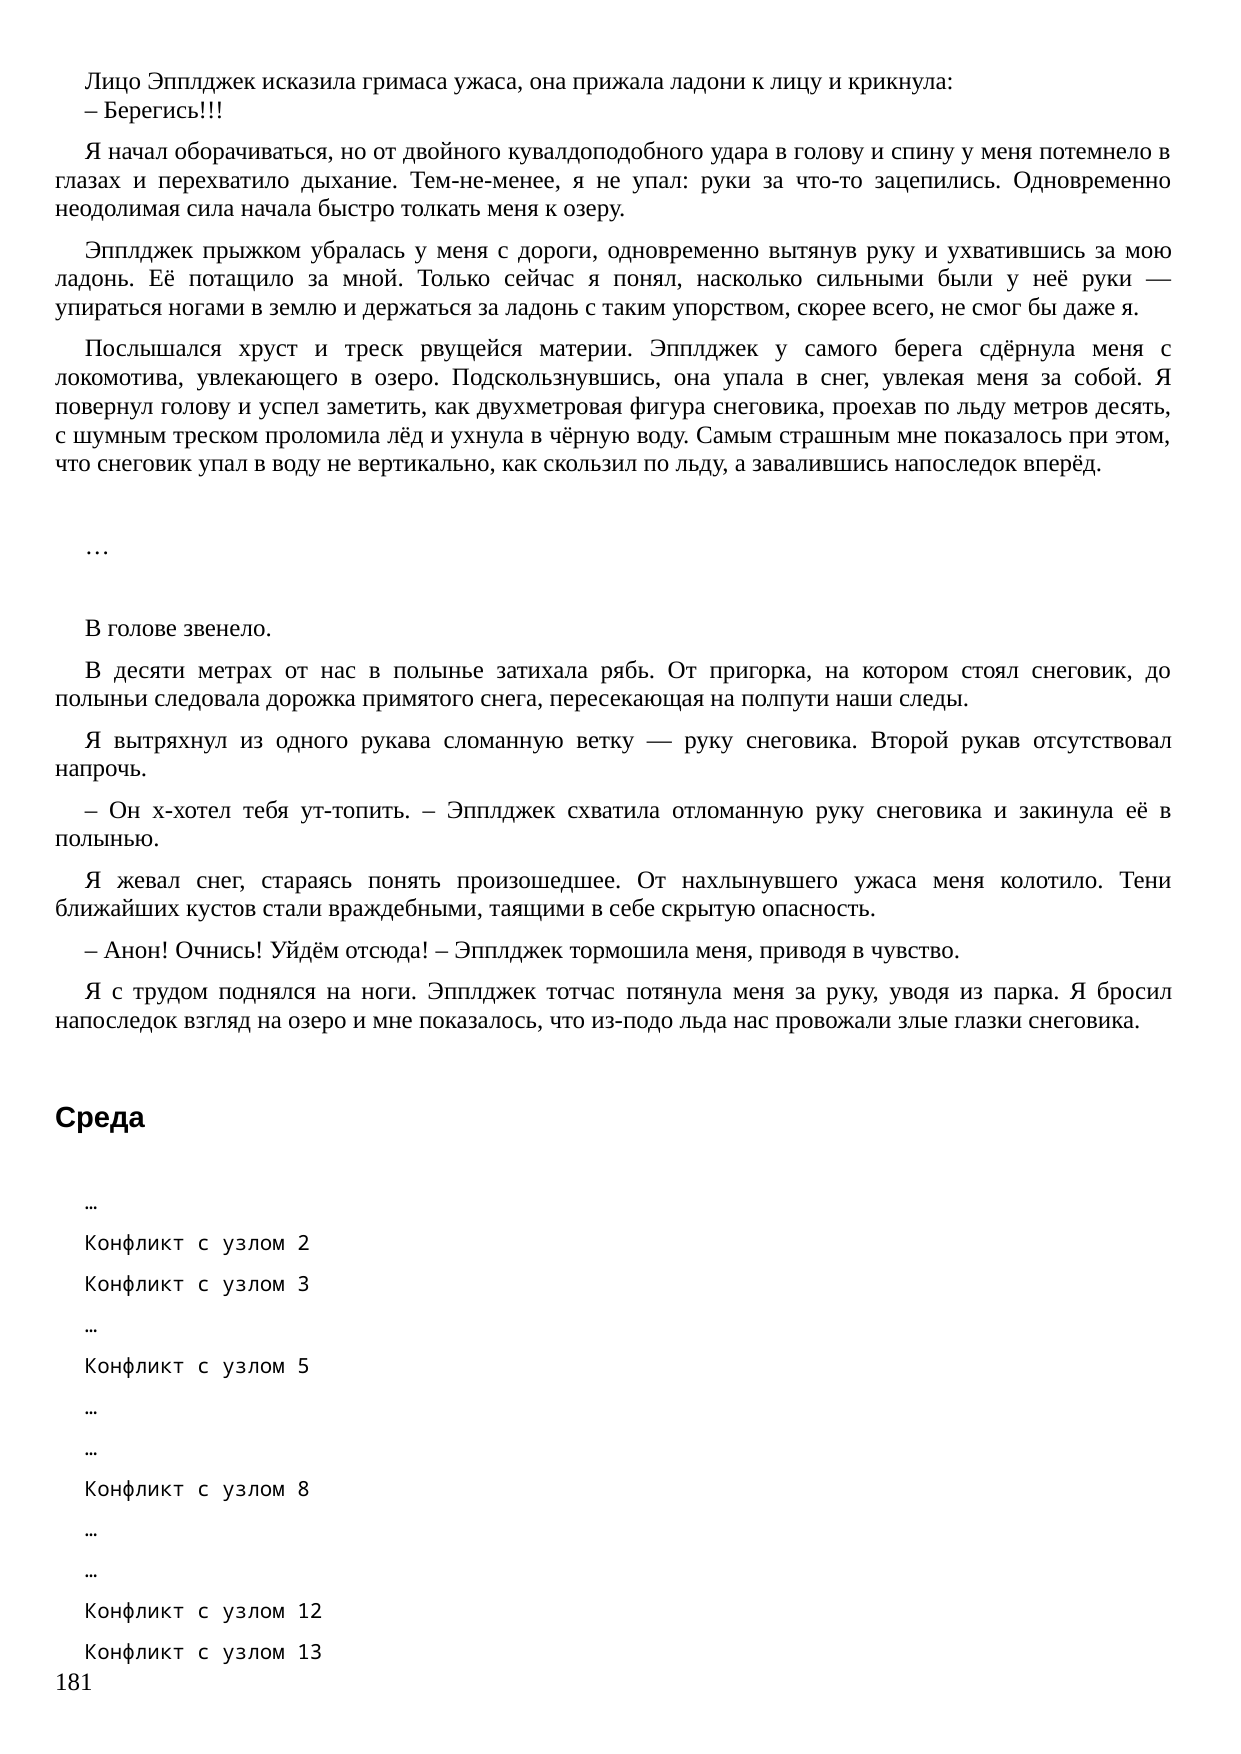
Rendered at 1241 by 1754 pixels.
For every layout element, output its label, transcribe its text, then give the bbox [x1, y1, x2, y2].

text … [55, 1514, 1173, 1543]
text … [55, 1556, 1173, 1584]
text Я жевал снег, стараясь понять произошедшее. От нахлынувшего ужаса меня колотило. Тени ближайших кустов стали враждебными, таящими в себе скрытую опасность. [55, 865, 1173, 922]
text Лицо Эпплджек исказила гримаса ужаса, она прижала ладони к лицу и крикнула: [55, 66, 1173, 95]
text Я начал оборачиваться, но от двойного кувалдоподобного удара в голову и спину у меня потемнело в глазах и перехватило дыхание. Тем-не-менее, я не упал: руки за что-то зацепились. Одновременно неодолимая сила начала быстро толкать меня к озеру. [55, 136, 1173, 222]
text – Он х-хотел тебя ут-топить. – Эпплджек схватила отломанную руку снеговика и закинула её в полынью. [55, 795, 1173, 852]
text … [55, 1187, 1173, 1216]
text … [55, 1310, 1173, 1338]
text … [55, 531, 1173, 560]
text … [55, 1433, 1173, 1461]
subtitle Среда [55, 1100, 1173, 1133]
text Эпплджек прыжком убралась у меня с дороги, одновременно вытянув руку и ухватившись за мою ладонь. Её потащило за мной. Только сейчас я понял, насколько сильными были у неё руки — упираться ногами в землю и держаться за ладонь с таким упорством, скорее всего, не смог бы даже я. [55, 235, 1173, 321]
text – Анон! Очнись! Уйдём отсюда! – Эпплджек тормошила меня, приводя в чувство. [55, 935, 1173, 963]
text Конфликт с узлом 5 [55, 1351, 1173, 1379]
text Я с трудом поднялся на ноги. Эпплджек тотчас потянула меня за руку, уводя из парка. Я бросил напоследок взгляд на озеро и мне показалось, что из-подо льда нас провожали злые глазки снеговика. [55, 976, 1173, 1033]
text Конфликт с узлом 3 [55, 1269, 1173, 1297]
text Послышался хруст и треск рвущейся материи. Эпплджек у самого берега сдёрнула меня с локомотива, увлекающего в озеро. Подскользнувшись, она упала в снег, увлекая меня за собой. Я повернул голову и успел заметить, как двухметровая фигура снеговика, проехав по льду метров десять, с шумным треском проломила лёд и ухнула в чёрную воду. Самым страшным мне показалось при этом, что снеговик упал в воду не вертикально, как скользил по льду, а завалившись напоследок вперёд. [55, 333, 1173, 477]
text В голове звенело. [55, 613, 1173, 642]
text Конфликт с узлом 12 [55, 1596, 1173, 1625]
text Конфликт с узлом 13 [55, 1637, 1173, 1666]
text Конфликт с узлом 2 [55, 1228, 1173, 1256]
text Я вытряхнул из одного рукава сломанную ветку — руку снеговика. Второй рукав отсутствовал напрочь. [55, 725, 1173, 782]
text – Берегись!!! [55, 95, 1173, 123]
text … [55, 1392, 1173, 1420]
text В десяти метрах от нас в полынье затихала рябь. От пригорка, на котором стоял снеговик, до полыньи следовала дорожка примятого снега, пересекающая на полпути наши следы. [55, 655, 1173, 712]
text Конфликт с узлом 8 [55, 1474, 1173, 1502]
